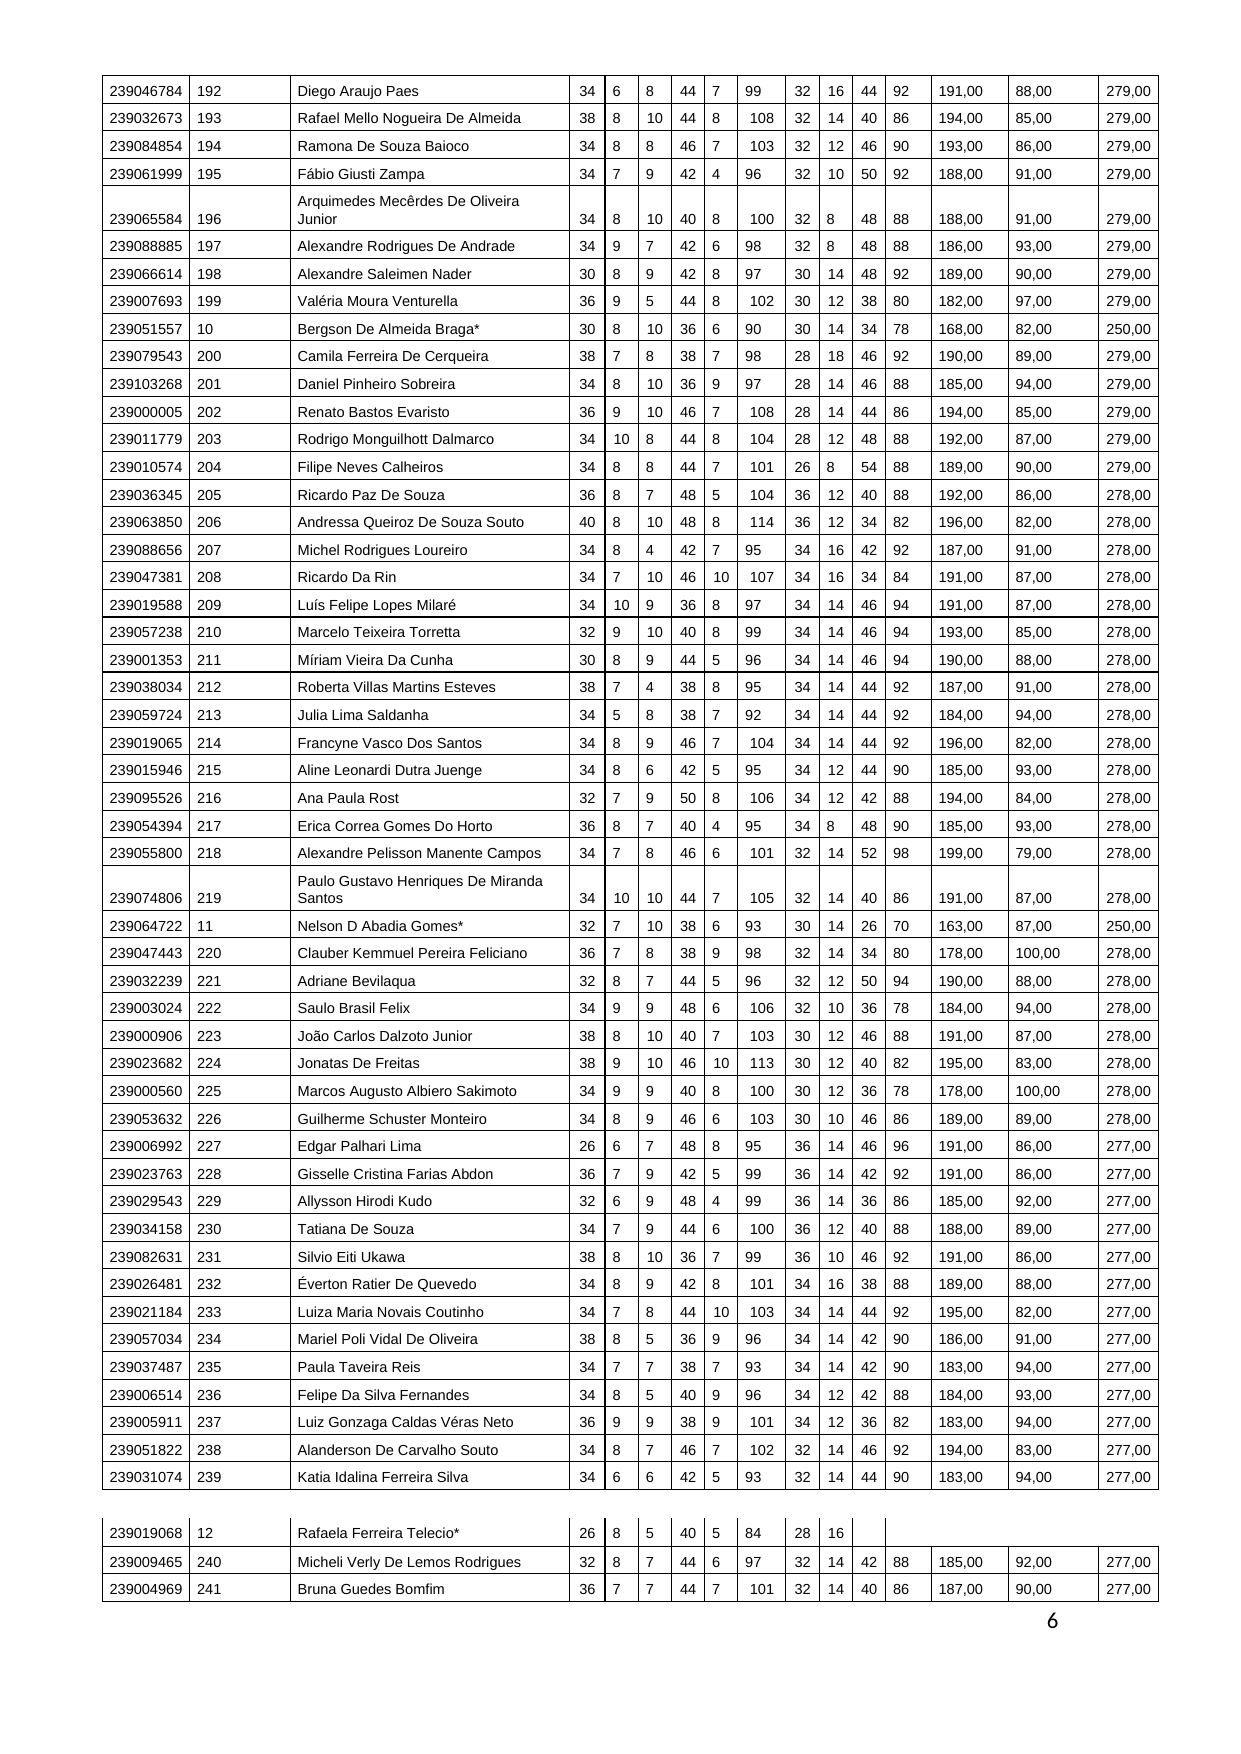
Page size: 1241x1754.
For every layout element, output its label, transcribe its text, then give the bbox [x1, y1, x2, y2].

table_cell 277,00 [1099, 1547, 1158, 1573]
table_cell 239021184 [103, 1297, 189, 1323]
table_cell 8 [705, 590, 737, 616]
table_cell 6 [606, 76, 638, 102]
table_cell 8 [606, 507, 638, 533]
table_cell 92 [886, 1159, 931, 1185]
table_cell 38 [672, 341, 704, 368]
table_cell 34 [570, 1297, 604, 1323]
table_cell 193 [190, 104, 290, 130]
table_cell 8 [705, 1076, 737, 1103]
table_cell 88,00 [1009, 76, 1098, 102]
table_cell 278,00 [1099, 1021, 1158, 1047]
table_cell 97 [738, 1547, 785, 1573]
table_cell 239023763 [103, 1159, 189, 1185]
table_cell 10 [639, 1049, 671, 1075]
table_header 16 [820, 1518, 852, 1546]
table_cell 34 [570, 700, 604, 727]
table_cell 7 [606, 911, 638, 937]
table_cell 8 [705, 186, 737, 230]
table_cell 87,00 [1009, 562, 1098, 589]
table_cell 239054394 [103, 811, 189, 837]
table_cell 42 [672, 159, 704, 185]
table_cell 44 [853, 76, 885, 102]
table_cell 36 [570, 811, 604, 837]
table_cell 16 [820, 562, 852, 589]
table_cell 216 [190, 783, 290, 809]
table_cell 230 [190, 1214, 290, 1241]
table_cell 191,00 [932, 1131, 1008, 1158]
table_cell 30 [786, 259, 819, 285]
table_cell 5 [705, 645, 737, 671]
table_cell 36 [786, 1159, 819, 1185]
table_cell 12 [820, 966, 852, 992]
table_cell 12 [820, 507, 852, 533]
table_cell 44 [672, 1574, 704, 1601]
table_cell 14 [820, 1435, 852, 1461]
table_cell 8 [606, 1547, 638, 1573]
table_cell 28 [786, 341, 819, 368]
table_cell 7 [705, 397, 737, 423]
table_cell Éverton Ratier De Quevedo [291, 1269, 569, 1296]
table_cell 14 [820, 700, 852, 727]
table_cell 7 [705, 1574, 737, 1601]
table_cell 86,00 [1009, 1242, 1098, 1268]
table_cell 32 [786, 866, 819, 909]
table_cell 14 [820, 728, 852, 754]
table_cell 34 [853, 314, 885, 340]
table_cell 90 [886, 811, 931, 837]
table_cell 32 [786, 131, 819, 158]
table_cell 44 [853, 1297, 885, 1323]
table_cell 239026481 [103, 1269, 189, 1296]
table_cell 100 [738, 1076, 785, 1103]
table_cell 14 [820, 673, 852, 699]
table_cell 202 [190, 397, 290, 423]
table_cell Arquimedes Mecêrdes De Oliveira Junior [291, 186, 569, 230]
table_cell 36 [853, 1407, 885, 1434]
table_cell 40 [853, 480, 885, 506]
table_cell 90 [886, 755, 931, 782]
table_cell 8 [820, 231, 852, 258]
table_cell 239009465 [103, 1547, 189, 1573]
table_cell 7 [705, 452, 737, 478]
table_cell 209 [190, 590, 290, 616]
table_cell 10 [639, 104, 671, 130]
table_cell 187,00 [932, 1574, 1008, 1601]
table_cell 8 [606, 259, 638, 285]
table_cell 9 [606, 993, 638, 1020]
table_cell Marcelo Teixeira Torretta [291, 618, 569, 644]
table_cell 278,00 [1099, 535, 1158, 561]
table_cell Camila Ferreira De Cerqueira [291, 341, 569, 368]
table_cell 94,00 [1009, 700, 1098, 727]
table_cell 46 [853, 1104, 885, 1130]
table_cell 97,00 [1009, 286, 1098, 313]
table_cell 36 [570, 938, 604, 965]
table_cell 9 [639, 1407, 671, 1434]
table_cell 10 [820, 1242, 852, 1268]
table_cell 38 [570, 104, 604, 130]
table_cell 8 [606, 104, 638, 130]
table_cell 40 [853, 104, 885, 130]
table_cell 239051557 [103, 314, 189, 340]
table_cell 7 [639, 231, 671, 258]
table_cell 279,00 [1099, 76, 1158, 102]
table_cell 36 [570, 286, 604, 313]
table_cell 211 [190, 645, 290, 671]
table_cell 195,00 [932, 1049, 1008, 1075]
table_cell 90,00 [1009, 259, 1098, 285]
table_cell 87,00 [1009, 911, 1098, 937]
table_cell 5 [705, 966, 737, 992]
table_cell 9 [705, 1380, 737, 1406]
table_cell 90,00 [1009, 1574, 1098, 1601]
table_cell 279,00 [1099, 452, 1158, 478]
table_cell 46 [853, 1021, 885, 1047]
table_cell 9 [639, 783, 671, 809]
table_cell 34 [570, 1269, 604, 1296]
table_cell 93 [738, 911, 785, 937]
table_cell 239095526 [103, 783, 189, 809]
table_cell 8 [820, 811, 852, 837]
table_cell 90 [886, 1352, 931, 1378]
table_cell 32 [786, 104, 819, 130]
table_cell 239004969 [103, 1574, 189, 1601]
table_cell 42 [672, 1269, 704, 1296]
table_cell 84,00 [1009, 783, 1098, 809]
table_cell 14 [820, 1547, 852, 1573]
table_cell 235 [190, 1352, 290, 1378]
table_cell 8 [705, 286, 737, 313]
table_cell 38 [570, 1021, 604, 1047]
table_cell 79,00 [1009, 838, 1098, 864]
table_cell 278,00 [1099, 645, 1158, 671]
table_cell 8 [606, 728, 638, 754]
table_cell 18 [820, 341, 852, 368]
table_cell 91,00 [1009, 535, 1098, 561]
table_cell 10 [639, 866, 671, 909]
table_cell 36 [570, 1574, 604, 1601]
table_cell 30 [786, 1076, 819, 1103]
table_cell 14 [820, 838, 852, 864]
table_cell 186,00 [932, 231, 1008, 258]
table_cell 279,00 [1099, 186, 1158, 230]
table_cell 9 [639, 1186, 671, 1213]
table_cell 239006992 [103, 1131, 189, 1158]
table_cell 6 [705, 838, 737, 864]
table_cell 194,00 [932, 104, 1008, 130]
table_cell 34 [786, 811, 819, 837]
table_cell 44 [853, 755, 885, 782]
table_cell 94 [886, 966, 931, 992]
table_cell 32 [786, 1574, 819, 1601]
table_cell 48 [672, 1131, 704, 1158]
table_cell 46 [853, 645, 885, 671]
table_cell 44 [853, 1462, 885, 1489]
table_cell 224 [190, 1049, 290, 1075]
table_cell 34 [570, 1435, 604, 1461]
table_cell Marcos Augusto Albiero Sakimoto [291, 1076, 569, 1103]
table_cell 78 [886, 314, 931, 340]
table_cell 239061999 [103, 159, 189, 185]
table_cell 9 [606, 1049, 638, 1075]
table_cell 32 [786, 1462, 819, 1489]
table_cell 6 [639, 1462, 671, 1489]
table_cell 93 [738, 1352, 785, 1378]
table_cell 34 [786, 755, 819, 782]
table_cell Alanderson De Carvalho Souto [291, 1435, 569, 1461]
table_cell 48 [853, 186, 885, 230]
table_cell 10 [820, 993, 852, 1020]
table_cell 239036345 [103, 480, 189, 506]
table_cell 42 [672, 755, 704, 782]
table_cell 88 [886, 231, 931, 258]
table_cell 48 [672, 1186, 704, 1213]
table_cell 194 [190, 131, 290, 158]
table_cell 218 [190, 838, 290, 864]
table_cell 4 [705, 811, 737, 837]
table_cell 46 [853, 590, 885, 616]
table_cell 239031074 [103, 1462, 189, 1489]
table_cell 92 [886, 341, 931, 368]
table_cell 239015946 [103, 755, 189, 782]
table_cell 6 [606, 1186, 638, 1213]
table_cell 8 [705, 673, 737, 699]
table_cell 14 [820, 911, 852, 937]
table_cell 239057238 [103, 618, 189, 644]
table_cell 7 [606, 838, 638, 864]
table_cell 12 [820, 1407, 852, 1434]
table_cell Mariel Poli Vidal De Oliveira [291, 1324, 569, 1351]
table_cell 195 [190, 159, 290, 185]
table_cell 277,00 [1099, 1131, 1158, 1158]
table_cell 8 [606, 1242, 638, 1268]
table_cell 36 [672, 314, 704, 340]
table_cell 7 [606, 673, 638, 699]
table_cell 90 [738, 314, 785, 340]
table_cell 12 [820, 480, 852, 506]
table_cell 54 [853, 452, 885, 478]
table_cell 92 [886, 535, 931, 561]
table_cell 278,00 [1099, 728, 1158, 754]
table_cell 28 [786, 424, 819, 451]
table_cell 239011779 [103, 424, 189, 451]
table_cell Francyne Vasco Dos Santos [291, 728, 569, 754]
table_cell 225 [190, 1076, 290, 1103]
table_header 5 [705, 1518, 737, 1546]
table_cell 88 [886, 480, 931, 506]
table_cell 239000560 [103, 1076, 189, 1103]
table_cell 236 [190, 1380, 290, 1406]
table_cell Fábio Giusti Zampa [291, 159, 569, 185]
table_cell 44 [672, 1214, 704, 1241]
table_cell 38 [853, 286, 885, 313]
table_cell 36 [672, 1242, 704, 1268]
table_cell 86,00 [1009, 480, 1098, 506]
table_cell 84 [886, 562, 931, 589]
table_cell 7 [606, 938, 638, 965]
table_cell 10 [705, 562, 737, 589]
table_cell 221 [190, 966, 290, 992]
table_cell 223 [190, 1021, 290, 1047]
table_cell 8 [606, 535, 638, 561]
table_cell 189,00 [932, 452, 1008, 478]
table_cell 34 [570, 76, 604, 102]
table_cell 36 [570, 480, 604, 506]
table_cell 104 [738, 728, 785, 754]
table_cell 48 [672, 993, 704, 1020]
table_cell 277,00 [1099, 1435, 1158, 1461]
table_cell 101 [738, 1407, 785, 1434]
table_cell 38 [672, 1352, 704, 1378]
table_cell 239001353 [103, 645, 189, 671]
table_cell 32 [786, 186, 819, 230]
table_cell 239000906 [103, 1021, 189, 1047]
table_cell Valéria Moura Venturella [291, 286, 569, 313]
table_cell 8 [639, 131, 671, 158]
table_cell 99 [738, 1186, 785, 1213]
table_cell 239 [190, 1462, 290, 1489]
table_cell 10 [820, 159, 852, 185]
table_cell 94 [886, 618, 931, 644]
table_cell 100,00 [1009, 1076, 1098, 1103]
table_cell 277,00 [1099, 1269, 1158, 1296]
table_cell 8 [639, 700, 671, 727]
table_cell 240 [190, 1547, 290, 1573]
table_cell 16 [820, 535, 852, 561]
table_cell 10 [639, 562, 671, 589]
table_cell 182,00 [932, 286, 1008, 313]
table_cell 34 [853, 562, 885, 589]
table_cell 32 [570, 911, 604, 937]
table_cell 96 [738, 1324, 785, 1351]
table_cell 82,00 [1009, 507, 1098, 533]
table_cell 10 [190, 314, 290, 340]
table_cell 34 [570, 1214, 604, 1241]
table_cell 14 [820, 104, 852, 130]
table_cell Luís Felipe Lopes Milaré [291, 590, 569, 616]
table_cell 8 [705, 424, 737, 451]
table_cell 5 [705, 755, 737, 782]
table_cell 233 [190, 1297, 290, 1323]
table_cell 8 [606, 1021, 638, 1047]
table_cell 34 [570, 590, 604, 616]
table_cell 8 [639, 838, 671, 864]
table_cell 28 [786, 369, 819, 396]
table_cell 191,00 [932, 590, 1008, 616]
table_cell 8 [606, 314, 638, 340]
table_cell 100,00 [1009, 938, 1098, 965]
table_cell 8 [705, 783, 737, 809]
table_cell 5 [639, 286, 671, 313]
table_cell 214 [190, 728, 290, 754]
table_cell 34 [786, 1297, 819, 1323]
table_cell 8 [606, 966, 638, 992]
table_cell 7 [705, 1435, 737, 1461]
table_cell 12 [820, 286, 852, 313]
table_cell 186,00 [932, 1324, 1008, 1351]
table_cell 93,00 [1009, 231, 1098, 258]
table_cell 32 [786, 966, 819, 992]
table_cell 193,00 [932, 618, 1008, 644]
table_cell 42 [853, 535, 885, 561]
table_cell 200 [190, 341, 290, 368]
table_cell 44 [672, 76, 704, 102]
table_cell 178,00 [932, 938, 1008, 965]
table_cell 99 [738, 76, 785, 102]
table_cell 34 [570, 424, 604, 451]
table_cell 191,00 [932, 1242, 1008, 1268]
table_cell 8 [705, 1269, 737, 1296]
table_cell 9 [606, 1407, 638, 1434]
table_cell 279,00 [1099, 397, 1158, 423]
table_cell 239005911 [103, 1407, 189, 1434]
table_cell 34 [570, 1076, 604, 1103]
table_cell 44 [853, 728, 885, 754]
table_cell 188,00 [932, 159, 1008, 185]
table_cell 32 [786, 231, 819, 258]
table_cell 40 [853, 1049, 885, 1075]
table_cell 40 [853, 1214, 885, 1241]
table_header 8 [606, 1518, 638, 1546]
table_cell 8 [606, 811, 638, 837]
table_cell 9 [705, 938, 737, 965]
table_cell 88 [886, 1380, 931, 1406]
table_cell 14 [820, 1159, 852, 1185]
table_cell 239047381 [103, 562, 189, 589]
table_cell 8 [705, 507, 737, 533]
table_cell 9 [639, 1159, 671, 1185]
table_cell 10 [705, 1049, 737, 1075]
table_cell 4 [639, 673, 671, 699]
table_cell Michel Rodrigues Loureiro [291, 535, 569, 561]
table_cell 106 [738, 993, 785, 1020]
table_cell 14 [820, 369, 852, 396]
table_cell 6 [705, 1547, 737, 1573]
table_cell 42 [853, 1324, 885, 1351]
table_cell 7 [639, 1352, 671, 1378]
table_cell 213 [190, 700, 290, 727]
table_cell 36 [786, 1214, 819, 1241]
table_cell 34 [786, 783, 819, 809]
table_cell 9 [639, 1269, 671, 1296]
table_cell 185,00 [932, 811, 1008, 837]
table_header 40 [672, 1518, 704, 1546]
table_cell 9 [639, 590, 671, 616]
table_cell 32 [786, 1435, 819, 1461]
table_cell 7 [606, 1574, 638, 1601]
table_cell 96 [738, 645, 785, 671]
table_cell 36 [672, 1324, 704, 1351]
table_cell 94,00 [1009, 369, 1098, 396]
table_cell 227 [190, 1131, 290, 1158]
table_cell 14 [820, 397, 852, 423]
table_cell 239038034 [103, 673, 189, 699]
table_cell 239000005 [103, 397, 189, 423]
table_cell 9 [606, 231, 638, 258]
table_cell 212 [190, 673, 290, 699]
table_cell 9 [606, 286, 638, 313]
table_cell Allysson Hirodi Kudo [291, 1186, 569, 1213]
table_cell 104 [738, 424, 785, 451]
table_cell 34 [786, 1269, 819, 1296]
table_cell 10 [639, 1242, 671, 1268]
table_cell 7 [606, 783, 638, 809]
table_cell 14 [820, 1131, 852, 1158]
table_cell 7 [639, 1131, 671, 1158]
table_cell 46 [853, 131, 885, 158]
table_cell 36 [786, 1242, 819, 1268]
table_cell 8 [606, 755, 638, 782]
table_cell Katia Idalina Ferreira Silva [291, 1462, 569, 1489]
table_cell 7 [639, 480, 671, 506]
table_cell Alexandre Pelisson Manente Campos [291, 838, 569, 864]
table_cell 34 [570, 993, 604, 1020]
table_cell 44 [672, 645, 704, 671]
table_cell 278,00 [1099, 755, 1158, 782]
table_cell 239007693 [103, 286, 189, 313]
table_cell 46 [672, 131, 704, 158]
table_cell 219 [190, 866, 290, 909]
table_cell 92 [738, 700, 785, 727]
table_cell 86 [886, 397, 931, 423]
table_cell Clauber Kemmuel Pereira Feliciano [291, 938, 569, 965]
table_cell 34 [786, 618, 819, 644]
table_cell 94,00 [1009, 1352, 1098, 1378]
table_cell 46 [672, 1104, 704, 1130]
table_cell 26 [570, 1131, 604, 1158]
table_cell 9 [639, 993, 671, 1020]
table_cell 239057034 [103, 1324, 189, 1351]
table_cell 48 [672, 507, 704, 533]
table_cell 30 [570, 314, 604, 340]
table_cell 6 [606, 1462, 638, 1489]
table_cell 187,00 [932, 673, 1008, 699]
table_cell 8 [705, 259, 737, 285]
table_header 12 [190, 1518, 290, 1546]
table_cell Bergson De Almeida Braga* [291, 314, 569, 340]
table_cell 46 [853, 1131, 885, 1158]
table_cell 10 [639, 1021, 671, 1047]
table_cell 6 [705, 231, 737, 258]
table_cell 229 [190, 1186, 290, 1213]
table_cell 210 [190, 618, 290, 644]
table_cell 7 [705, 1242, 737, 1268]
table_cell Nelson D Abadia Gomes* [291, 911, 569, 937]
table_cell 10 [705, 1297, 737, 1323]
table_cell 82,00 [1009, 1297, 1098, 1323]
table_cell 98 [738, 938, 785, 965]
table_cell 50 [853, 966, 885, 992]
table_cell 14 [820, 1324, 852, 1351]
table_cell Daniel Pinheiro Sobreira [291, 369, 569, 396]
table_cell 88 [886, 1021, 931, 1047]
table_cell 8 [705, 618, 737, 644]
table_cell 8 [639, 1297, 671, 1323]
table_cell 34 [853, 938, 885, 965]
table_cell 277,00 [1099, 1186, 1158, 1213]
table_cell 277,00 [1099, 1159, 1158, 1185]
table_cell 239032673 [103, 104, 189, 130]
table_cell 96 [738, 966, 785, 992]
table_cell 88 [886, 186, 931, 230]
table_cell 184,00 [932, 993, 1008, 1020]
table_cell 239063850 [103, 507, 189, 533]
table_cell 89,00 [1009, 1214, 1098, 1241]
table_cell 277,00 [1099, 1380, 1158, 1406]
table_cell 94,00 [1009, 993, 1098, 1020]
table_cell 239051822 [103, 1435, 189, 1461]
table_cell 208 [190, 562, 290, 589]
table_cell 9 [639, 259, 671, 285]
table_cell Adriane Bevilaqua [291, 966, 569, 992]
table_cell 10 [606, 424, 638, 451]
table_cell 92 [886, 1297, 931, 1323]
table_cell 86,00 [1009, 1159, 1098, 1185]
table_cell 46 [672, 838, 704, 864]
table_cell 239047443 [103, 938, 189, 965]
table_cell 32 [786, 159, 819, 185]
table_cell 48 [853, 424, 885, 451]
table_cell 83,00 [1009, 1049, 1098, 1075]
table_cell 87,00 [1009, 424, 1098, 451]
table_cell 191,00 [932, 76, 1008, 102]
table_cell 278,00 [1099, 562, 1158, 589]
table_cell 90 [886, 131, 931, 158]
table_cell 7 [639, 811, 671, 837]
table_cell 90 [886, 1324, 931, 1351]
table_cell 277,00 [1099, 1462, 1158, 1489]
table_cell 40 [672, 1021, 704, 1047]
table_cell 7 [705, 341, 737, 368]
table_cell 250,00 [1099, 314, 1158, 340]
table_cell 196 [190, 186, 290, 230]
table_cell 88 [886, 369, 931, 396]
table_cell 239019588 [103, 590, 189, 616]
table_cell 80 [886, 286, 931, 313]
table_cell 92 [886, 1242, 931, 1268]
table_cell 16 [820, 1269, 852, 1296]
table_cell Erica Correa Gomes Do Horto [291, 811, 569, 837]
table_cell 12 [820, 1214, 852, 1241]
table_cell Luiza Maria Novais Coutinho [291, 1297, 569, 1323]
table_cell 185,00 [932, 369, 1008, 396]
table_cell 5 [639, 1324, 671, 1351]
table_header 5 [639, 1518, 671, 1546]
table_cell 10 [639, 314, 671, 340]
table_cell 36 [853, 1076, 885, 1103]
table_cell 96 [738, 1380, 785, 1406]
table_cell 50 [672, 783, 704, 809]
table_cell Ana Paula Rost [291, 783, 569, 809]
table_cell 8 [606, 369, 638, 396]
table_cell 278,00 [1099, 811, 1158, 837]
table_cell Gisselle Cristina Farias Abdon [291, 1159, 569, 1185]
table_cell 93,00 [1009, 1380, 1098, 1406]
table_cell 82 [886, 507, 931, 533]
table_cell 36 [853, 1186, 885, 1213]
table_cell 10 [606, 866, 638, 909]
table_cell 185,00 [932, 755, 1008, 782]
table_cell 8 [639, 938, 671, 965]
table_cell 279,00 [1099, 341, 1158, 368]
table_cell Aline Leonardi Dutra Juenge [291, 755, 569, 782]
table_cell 279,00 [1099, 104, 1158, 130]
table_cell Julia Lima Saldanha [291, 700, 569, 727]
table_cell 6 [606, 1131, 638, 1158]
table_cell 239046784 [103, 76, 189, 102]
table_cell 185,00 [932, 1186, 1008, 1213]
table_cell 239019065 [103, 728, 189, 754]
table_cell 215 [190, 755, 290, 782]
table_cell 34 [570, 1380, 604, 1406]
table_cell 278,00 [1099, 590, 1158, 616]
table_cell 42 [672, 535, 704, 561]
table_cell 8 [606, 480, 638, 506]
table_cell Bruna Guedes Bomfim [291, 1574, 569, 1601]
table_cell 204 [190, 452, 290, 478]
table_cell 94 [886, 590, 931, 616]
table_cell 9 [639, 1104, 671, 1130]
table_cell 194,00 [932, 1435, 1008, 1461]
table_cell 279,00 [1099, 369, 1158, 396]
table_cell 42 [672, 1462, 704, 1489]
table_cell 90,00 [1009, 452, 1098, 478]
table_cell 237 [190, 1407, 290, 1434]
table_cell 239037487 [103, 1352, 189, 1378]
table_cell 88 [886, 424, 931, 451]
table_cell 42 [853, 783, 885, 809]
table_cell 278,00 [1099, 1076, 1158, 1103]
table_cell 7 [639, 966, 671, 992]
table_cell 232 [190, 1269, 290, 1296]
table_cell Guilherme Schuster Monteiro [291, 1104, 569, 1130]
table_cell Alexandre Saleimen Nader [291, 259, 569, 285]
table_cell 12 [820, 1021, 852, 1047]
table_cell 10 [639, 507, 671, 533]
table_cell 40 [672, 1076, 704, 1103]
table_cell 6 [639, 755, 671, 782]
table_cell 196,00 [932, 507, 1008, 533]
table_cell 89,00 [1009, 341, 1098, 368]
table_cell 36 [672, 369, 704, 396]
table_cell 86,00 [1009, 131, 1098, 158]
table_cell 34 [786, 562, 819, 589]
table_cell 231 [190, 1242, 290, 1268]
table_cell 85,00 [1009, 618, 1098, 644]
table_cell 44 [853, 700, 885, 727]
table_cell 239103268 [103, 369, 189, 396]
table_cell 250,00 [1099, 911, 1158, 937]
table_cell 34 [786, 535, 819, 561]
table_cell 92 [886, 728, 931, 754]
table_cell 191,00 [932, 562, 1008, 589]
table_cell 34 [570, 186, 604, 230]
table_cell 14 [820, 1574, 852, 1601]
table_cell 7 [705, 700, 737, 727]
table_header 84 [738, 1518, 785, 1546]
table_cell Roberta Villas Martins Esteves [291, 673, 569, 699]
table_cell 239032239 [103, 966, 189, 992]
table_cell 278,00 [1099, 618, 1158, 644]
table_cell 34 [786, 728, 819, 754]
table_cell 32 [570, 966, 604, 992]
table_cell 163,00 [932, 911, 1008, 937]
table_cell 8 [606, 1104, 638, 1130]
table_cell 7 [705, 728, 737, 754]
table_cell 36 [853, 993, 885, 1020]
table_cell 34 [570, 562, 604, 589]
table_cell 277,00 [1099, 1297, 1158, 1323]
table_cell 100 [738, 1214, 785, 1241]
table_cell 4 [705, 159, 737, 185]
table_cell 30 [786, 1021, 819, 1047]
table_cell 9 [606, 397, 638, 423]
table_cell 36 [786, 507, 819, 533]
table_cell 78 [886, 1076, 931, 1103]
table_cell 40 [672, 186, 704, 230]
table_cell 188,00 [932, 186, 1008, 230]
table_cell 104 [738, 480, 785, 506]
table_cell 279,00 [1099, 159, 1158, 185]
table_cell 46 [853, 1242, 885, 1268]
table_cell 95 [738, 673, 785, 699]
table_cell 34 [570, 1352, 604, 1378]
table_cell 103 [738, 1104, 785, 1130]
table_cell 38 [853, 1269, 885, 1296]
table_cell 46 [672, 1435, 704, 1461]
table_cell 101 [738, 1574, 785, 1601]
table_cell 192 [190, 76, 290, 102]
table_cell 46 [853, 341, 885, 368]
table_cell 44 [672, 866, 704, 909]
table_cell 8 [639, 424, 671, 451]
table_cell 36 [786, 1131, 819, 1158]
table_cell 40 [672, 618, 704, 644]
table_cell 42 [853, 1352, 885, 1378]
table_cell Saulo Brasil Felix [291, 993, 569, 1020]
table_cell Tatiana De Souza [291, 1214, 569, 1241]
table_cell 28 [786, 397, 819, 423]
table_cell 8 [639, 452, 671, 478]
table_cell 92,00 [1009, 1547, 1098, 1573]
table_cell 98 [738, 231, 785, 258]
table_cell 101 [738, 838, 785, 864]
table_cell 12 [820, 1380, 852, 1406]
table_cell 14 [820, 618, 852, 644]
table_cell 86 [886, 1574, 931, 1601]
table_cell 191,00 [932, 1021, 1008, 1047]
table_cell 30 [786, 1049, 819, 1075]
table_cell 98 [738, 341, 785, 368]
table_cell 14 [820, 1297, 852, 1323]
table_cell 91,00 [1009, 159, 1098, 185]
table_cell 4 [639, 535, 671, 561]
table_cell 32 [786, 993, 819, 1020]
table_cell 239023682 [103, 1049, 189, 1075]
table_cell 185,00 [932, 1547, 1008, 1573]
table_cell 11 [190, 911, 290, 937]
table_cell 42 [853, 1159, 885, 1185]
table_cell 34 [570, 838, 604, 864]
table_cell 34 [786, 1380, 819, 1406]
table_cell 46 [672, 1049, 704, 1075]
table_cell 277,00 [1099, 1407, 1158, 1434]
table_cell 108 [738, 397, 785, 423]
table_cell 279,00 [1099, 424, 1158, 451]
table_cell 34 [786, 673, 819, 699]
table_cell 198 [190, 259, 290, 285]
table_header 26 [570, 1518, 604, 1546]
table_cell Alexandre Rodrigues De Andrade [291, 231, 569, 258]
table_cell 98 [886, 838, 931, 864]
table_cell Filipe Neves Calheiros [291, 452, 569, 478]
table_cell 34 [570, 131, 604, 158]
table_cell 189,00 [932, 1104, 1008, 1130]
table_cell Renato Bastos Evaristo [291, 397, 569, 423]
table_cell 32 [786, 1547, 819, 1573]
table_cell 88,00 [1009, 966, 1098, 992]
table_cell 46 [853, 369, 885, 396]
table_cell 46 [853, 618, 885, 644]
table_cell 228 [190, 1159, 290, 1185]
table_cell 103 [738, 1021, 785, 1047]
table_cell 36 [786, 480, 819, 506]
table_cell Ricardo Paz De Souza [291, 480, 569, 506]
table_cell 10 [639, 911, 671, 937]
table_cell 38 [672, 938, 704, 965]
table_cell 92 [886, 76, 931, 102]
table_cell 95 [738, 811, 785, 837]
table_cell 52 [853, 838, 885, 864]
table_cell 106 [738, 783, 785, 809]
table_cell 278,00 [1099, 1104, 1158, 1130]
table_cell 4 [705, 1186, 737, 1213]
table_cell 201 [190, 369, 290, 396]
table_cell 10 [639, 186, 671, 230]
table_cell 239059724 [103, 700, 189, 727]
table_cell 38 [570, 673, 604, 699]
table_cell 46 [672, 728, 704, 754]
table_cell 7 [705, 866, 737, 909]
table_cell 48 [853, 811, 885, 837]
table_cell 14 [820, 259, 852, 285]
table_cell 7 [606, 562, 638, 589]
table_cell 277,00 [1099, 1214, 1158, 1241]
table_cell 91,00 [1009, 186, 1098, 230]
table_cell 44 [672, 1547, 704, 1573]
table_cell 86 [886, 1104, 931, 1130]
table_cell 239088656 [103, 535, 189, 561]
table_cell 207 [190, 535, 290, 561]
table_cell 34 [570, 231, 604, 258]
table_cell 85,00 [1009, 397, 1098, 423]
table_cell Luiz Gonzaga Caldas Véras Neto [291, 1407, 569, 1434]
table_cell 30 [786, 286, 819, 313]
table_cell 108 [738, 104, 785, 130]
table_cell 195,00 [932, 1297, 1008, 1323]
table_cell 105 [738, 866, 785, 909]
table_cell 38 [570, 341, 604, 368]
table_cell 34 [570, 728, 604, 754]
table_cell 278,00 [1099, 838, 1158, 864]
table_cell 82 [886, 1407, 931, 1434]
table_cell 278,00 [1099, 938, 1158, 965]
table_cell 44 [672, 424, 704, 451]
table_cell 279,00 [1099, 231, 1158, 258]
table_cell 279,00 [1099, 286, 1158, 313]
table_cell 9 [705, 369, 737, 396]
table_cell 8 [705, 104, 737, 130]
table_cell Paulo Gustavo Henriques De Miranda Santos [291, 866, 569, 909]
table_cell 94,00 [1009, 1407, 1098, 1434]
table_cell 277,00 [1099, 1352, 1158, 1378]
table_cell 14 [820, 938, 852, 965]
table_cell 30 [570, 259, 604, 285]
table_cell 199 [190, 286, 290, 313]
table_cell 6 [705, 1104, 737, 1130]
table_cell 30 [570, 645, 604, 671]
table_cell 14 [820, 1352, 852, 1378]
table_cell 85,00 [1009, 104, 1098, 130]
table_cell 95 [738, 1131, 785, 1158]
table_cell 32 [786, 76, 819, 102]
table_cell 194,00 [932, 783, 1008, 809]
table_header 36 [853, 1518, 885, 1546]
table_cell 42 [853, 1380, 885, 1406]
table_cell 8 [705, 1131, 737, 1158]
table_cell 239088885 [103, 231, 189, 258]
table_header 28 [786, 1518, 819, 1546]
table_cell 12 [820, 1049, 852, 1075]
table_cell 190,00 [932, 966, 1008, 992]
table_cell 94,00 [1009, 1462, 1098, 1489]
table_cell 40 [570, 507, 604, 533]
table_cell 7 [606, 1297, 638, 1323]
table_cell 86,00 [1009, 1131, 1098, 1158]
table_cell 189,00 [932, 1269, 1008, 1296]
table_cell 206 [190, 507, 290, 533]
table_cell 8 [606, 1380, 638, 1406]
table_cell 6 [705, 314, 737, 340]
table_cell 184,00 [932, 1380, 1008, 1406]
table_cell 9 [639, 645, 671, 671]
table_cell 82,00 [1009, 728, 1098, 754]
table_cell 9 [705, 1324, 737, 1351]
table_cell 239066614 [103, 259, 189, 285]
table_cell 34 [570, 1104, 604, 1130]
table_cell 9 [639, 1076, 671, 1103]
table_cell 36 [672, 590, 704, 616]
table_cell Diego Araujo Paes [291, 76, 569, 102]
table_cell 50 [853, 159, 885, 185]
table_cell 91,00 [1009, 1324, 1098, 1351]
table_cell 278,00 [1099, 673, 1158, 699]
table_cell 5 [705, 1462, 737, 1489]
table_cell 88 [886, 783, 931, 809]
table_cell 9 [639, 728, 671, 754]
table_cell 14 [820, 314, 852, 340]
table_cell 44 [672, 452, 704, 478]
table_cell 88,00 [1009, 1269, 1098, 1296]
table_cell 217 [190, 811, 290, 837]
table_cell 197 [190, 231, 290, 258]
table_cell 12 [820, 755, 852, 782]
table_cell 239006514 [103, 1380, 189, 1406]
table_cell 38 [570, 1324, 604, 1351]
table_cell 99 [738, 618, 785, 644]
table_cell 191,00 [932, 866, 1008, 909]
table_cell 8 [606, 1269, 638, 1296]
table_cell 36 [570, 1159, 604, 1185]
table_cell 193,00 [932, 131, 1008, 158]
table_cell 8 [606, 186, 638, 230]
table_cell 277,00 [1099, 1574, 1158, 1601]
table_cell 114 [738, 507, 785, 533]
table_cell 187,00 [932, 535, 1008, 561]
table_cell 14 [820, 866, 852, 909]
table_cell 92 [886, 259, 931, 285]
table_cell 34 [570, 535, 604, 561]
table_cell Andressa Queiroz De Souza Souto [291, 507, 569, 533]
table_cell Micheli Verly De Lemos Rodrigues [291, 1547, 569, 1573]
table_cell 78 [886, 993, 931, 1020]
table_cell 226 [190, 1104, 290, 1130]
table_cell 196,00 [932, 728, 1008, 754]
table_cell 87,00 [1009, 1021, 1098, 1047]
table_cell 92 [886, 1435, 931, 1461]
table_cell 238 [190, 1435, 290, 1461]
table_cell 88 [886, 1269, 931, 1296]
table_cell 7 [639, 1574, 671, 1601]
table_cell 279,00 [1099, 131, 1158, 158]
table_cell 278,00 [1099, 966, 1158, 992]
table_cell 222 [190, 993, 290, 1020]
table_cell 7 [606, 341, 638, 368]
table_cell 36 [570, 1407, 604, 1434]
table_cell 46 [853, 1435, 885, 1461]
table_cell 44 [853, 673, 885, 699]
table_cell 7 [606, 1214, 638, 1241]
table_cell 34 [786, 700, 819, 727]
table_cell 26 [786, 452, 819, 478]
table_cell 14 [820, 1462, 852, 1489]
table_cell 38 [672, 673, 704, 699]
table_cell 178,00 [932, 1076, 1008, 1103]
table_cell 38 [672, 1407, 704, 1434]
table_cell 7 [705, 1021, 737, 1047]
table_cell 46 [672, 397, 704, 423]
table_cell 183,00 [932, 1407, 1008, 1434]
table_cell 278,00 [1099, 993, 1158, 1020]
table_cell 44 [672, 1297, 704, 1323]
table_cell 95 [738, 755, 785, 782]
table_cell 189,00 [932, 259, 1008, 285]
table_cell 7 [639, 1435, 671, 1461]
table_cell 239055800 [103, 838, 189, 864]
table_cell 8 [639, 341, 671, 368]
table_cell 103 [738, 1297, 785, 1323]
table_cell 34 [570, 159, 604, 185]
table_cell 239084854 [103, 131, 189, 158]
table_cell 32 [786, 838, 819, 864]
table_cell 203 [190, 424, 290, 451]
table_cell 94 [886, 645, 931, 671]
table_cell 14 [820, 645, 852, 671]
table_cell 38 [570, 1242, 604, 1268]
table_cell 239034158 [103, 1214, 189, 1241]
table_cell 9 [606, 618, 638, 644]
table_cell 5 [705, 480, 737, 506]
table_cell 99 [738, 1242, 785, 1268]
table_cell 93,00 [1009, 811, 1098, 837]
table_cell 32 [570, 1186, 604, 1213]
table_cell 89,00 [1009, 1104, 1098, 1130]
table_cell 46 [672, 562, 704, 589]
table_cell 7 [639, 1547, 671, 1573]
table_cell 5 [705, 1159, 737, 1185]
table_cell 10 [639, 397, 671, 423]
table_cell 8 [639, 76, 671, 102]
table_cell 32 [786, 938, 819, 965]
table_cell 34 [570, 1462, 604, 1489]
table_cell 16 [820, 76, 852, 102]
table_cell 48 [853, 231, 885, 258]
table_cell 192,00 [932, 424, 1008, 451]
table_cell 9 [639, 159, 671, 185]
table_cell 239010574 [103, 452, 189, 478]
table_cell 34 [853, 507, 885, 533]
table_cell 40 [853, 866, 885, 909]
table_cell 100 [738, 186, 785, 230]
table_cell 10 [606, 590, 638, 616]
table_cell 92,00 [1009, 1186, 1098, 1213]
table_cell 95 [738, 535, 785, 561]
table_cell 279,00 [1099, 259, 1158, 285]
table_cell 36 [570, 397, 604, 423]
table_cell Silvio Eiti Ukawa [291, 1242, 569, 1268]
table_cell 14 [820, 1186, 852, 1213]
table_cell 6 [705, 1214, 737, 1241]
table_cell 91,00 [1009, 673, 1098, 699]
table_cell 8 [820, 186, 852, 230]
table_cell 239079543 [103, 341, 189, 368]
table_cell 277,00 [1099, 1242, 1158, 1268]
table_cell 40 [672, 1380, 704, 1406]
table_cell 34 [786, 1352, 819, 1378]
table_cell 12 [820, 1076, 852, 1103]
table_cell 194,00 [932, 397, 1008, 423]
table_cell 241 [190, 1574, 290, 1601]
table_cell 102 [738, 286, 785, 313]
table_cell 34 [570, 755, 604, 782]
table_cell 205 [190, 480, 290, 506]
table_cell 199,00 [932, 838, 1008, 864]
table_cell 8 [606, 1324, 638, 1351]
table_cell 38 [570, 1049, 604, 1075]
table_cell 278,00 [1099, 1049, 1158, 1075]
table_cell 8 [606, 1435, 638, 1461]
table_cell 36 [786, 1186, 819, 1213]
table_cell 113 [738, 1049, 785, 1075]
table_cell 44 [672, 966, 704, 992]
table_cell 12 [820, 131, 852, 158]
table_cell 239064722 [103, 911, 189, 937]
table_header 239019068 [103, 1518, 189, 1546]
table_cell Paula Taveira Reis [291, 1352, 569, 1378]
table_cell 34 [786, 1407, 819, 1434]
table_cell 80 [886, 938, 931, 965]
table_cell 8 [820, 452, 852, 478]
table_cell 96 [886, 1131, 931, 1158]
table_cell 9 [705, 1407, 737, 1434]
table_cell 12 [820, 424, 852, 451]
table_cell 70 [886, 911, 931, 937]
table_cell 40 [672, 811, 704, 837]
table_cell 40 [853, 1574, 885, 1601]
table_cell Rodrigo Monguilhott Dalmarco [291, 424, 569, 451]
table_cell 183,00 [932, 1352, 1008, 1378]
table_cell Jonatas De Freitas [291, 1049, 569, 1075]
table_cell 92 [886, 673, 931, 699]
table_cell 6 [705, 993, 737, 1020]
table_cell Felipe Da Silva Fernandes [291, 1380, 569, 1406]
table_cell 86 [886, 1186, 931, 1213]
table_cell 278,00 [1099, 783, 1158, 809]
table_cell 5 [606, 700, 638, 727]
table_cell 82 [886, 1049, 931, 1075]
table_cell 44 [672, 286, 704, 313]
table_cell 86 [886, 866, 931, 909]
table_cell 88 [886, 1547, 931, 1573]
table_cell 8 [606, 131, 638, 158]
table_cell 38 [672, 700, 704, 727]
table_cell 30 [786, 1104, 819, 1130]
table_cell 42 [672, 259, 704, 285]
table_cell 14 [820, 590, 852, 616]
table_cell 278,00 [1099, 480, 1158, 506]
table_cell 97 [738, 590, 785, 616]
table_cell 99 [738, 1159, 785, 1185]
table_cell 42 [853, 1547, 885, 1573]
table_cell 7 [705, 1352, 737, 1378]
table_cell 6 [705, 911, 737, 937]
table_cell 48 [853, 259, 885, 285]
table_cell 101 [738, 452, 785, 478]
table_cell 239082631 [103, 1242, 189, 1268]
table_cell 38 [672, 911, 704, 937]
table_cell 92 [886, 159, 931, 185]
table_cell 190,00 [932, 645, 1008, 671]
table_cell 7 [606, 159, 638, 185]
table_cell 10 [639, 369, 671, 396]
table_cell 88 [886, 1214, 931, 1241]
table_cell 48 [672, 480, 704, 506]
table_cell 87,00 [1009, 866, 1098, 909]
table_cell João Carlos Dalzoto Junior [291, 1021, 569, 1047]
table_cell 88,00 [1009, 645, 1098, 671]
table_cell 220 [190, 938, 290, 965]
table_cell 42 [672, 231, 704, 258]
table_cell Ramona De Souza Baioco [291, 131, 569, 158]
table_cell Rafael Mello Nogueira De Almeida [291, 104, 569, 130]
table_cell 86 [886, 104, 931, 130]
table_cell 97 [738, 369, 785, 396]
table_cell 102 [738, 1435, 785, 1461]
table_cell Edgar Palhari Lima [291, 1131, 569, 1158]
table_cell 34 [570, 866, 604, 909]
table_cell 239065584 [103, 186, 189, 230]
table_cell 8 [606, 452, 638, 478]
table_cell 44 [672, 104, 704, 130]
table_cell 168,00 [932, 314, 1008, 340]
table_cell 26 [853, 911, 885, 937]
table_cell 87,00 [1009, 590, 1098, 616]
table_cell 32 [570, 1547, 604, 1573]
table_cell 9 [606, 1076, 638, 1103]
table_cell 34 [786, 590, 819, 616]
table_cell 93 [738, 1462, 785, 1489]
table_cell 12 [820, 783, 852, 809]
table_cell 96 [738, 159, 785, 185]
table_cell 42 [672, 1159, 704, 1185]
table_cell 90 [886, 1462, 931, 1489]
table_header Rafaela Ferreira Telecio* [291, 1518, 569, 1546]
table_cell 34 [786, 1324, 819, 1351]
table_cell 188,00 [932, 1214, 1008, 1241]
table_cell 32 [570, 783, 604, 809]
table_cell 234 [190, 1324, 290, 1351]
table_cell 10 [820, 1104, 852, 1130]
table_cell 83,00 [1009, 1435, 1098, 1461]
table_cell Míriam Vieira Da Cunha [291, 645, 569, 671]
table_cell 9 [639, 1214, 671, 1241]
table_cell 183,00 [932, 1462, 1008, 1489]
table_cell Ricardo Da Rin [291, 562, 569, 589]
table_cell 192,00 [932, 480, 1008, 506]
table_cell 190,00 [932, 341, 1008, 368]
table_cell 97 [738, 259, 785, 285]
table_cell 278,00 [1099, 866, 1158, 909]
table_cell 30 [786, 911, 819, 937]
table_cell 92 [886, 700, 931, 727]
table_cell 93,00 [1009, 755, 1098, 782]
table_cell 278,00 [1099, 700, 1158, 727]
table_cell 30 [786, 314, 819, 340]
table_cell 7 [606, 1159, 638, 1185]
table_cell 191,00 [932, 1159, 1008, 1185]
table_cell 107 [738, 562, 785, 589]
table_cell 103 [738, 131, 785, 158]
table_cell 34 [570, 452, 604, 478]
table_cell 5 [639, 1380, 671, 1406]
table_cell 101 [738, 1269, 785, 1296]
table_cell 34 [570, 369, 604, 396]
table_cell 278,00 [1099, 507, 1158, 533]
table_cell 34 [786, 645, 819, 671]
table_cell 7 [705, 76, 737, 102]
table_cell 239029543 [103, 1186, 189, 1213]
table_cell 7 [606, 1352, 638, 1378]
table_cell 7 [705, 131, 737, 158]
table_cell 44 [853, 397, 885, 423]
table_cell 8 [606, 645, 638, 671]
table_cell 10 [639, 618, 671, 644]
table_cell 88 [886, 452, 931, 478]
table_cell 277,00 [1099, 1324, 1158, 1351]
table_cell 32 [570, 618, 604, 644]
table_cell 184,00 [932, 700, 1008, 727]
table_cell 239053632 [103, 1104, 189, 1130]
table_cell 239003024 [103, 993, 189, 1020]
table_cell 82,00 [1009, 314, 1098, 340]
table_cell 239074806 [103, 866, 189, 909]
table_cell 7 [705, 535, 737, 561]
